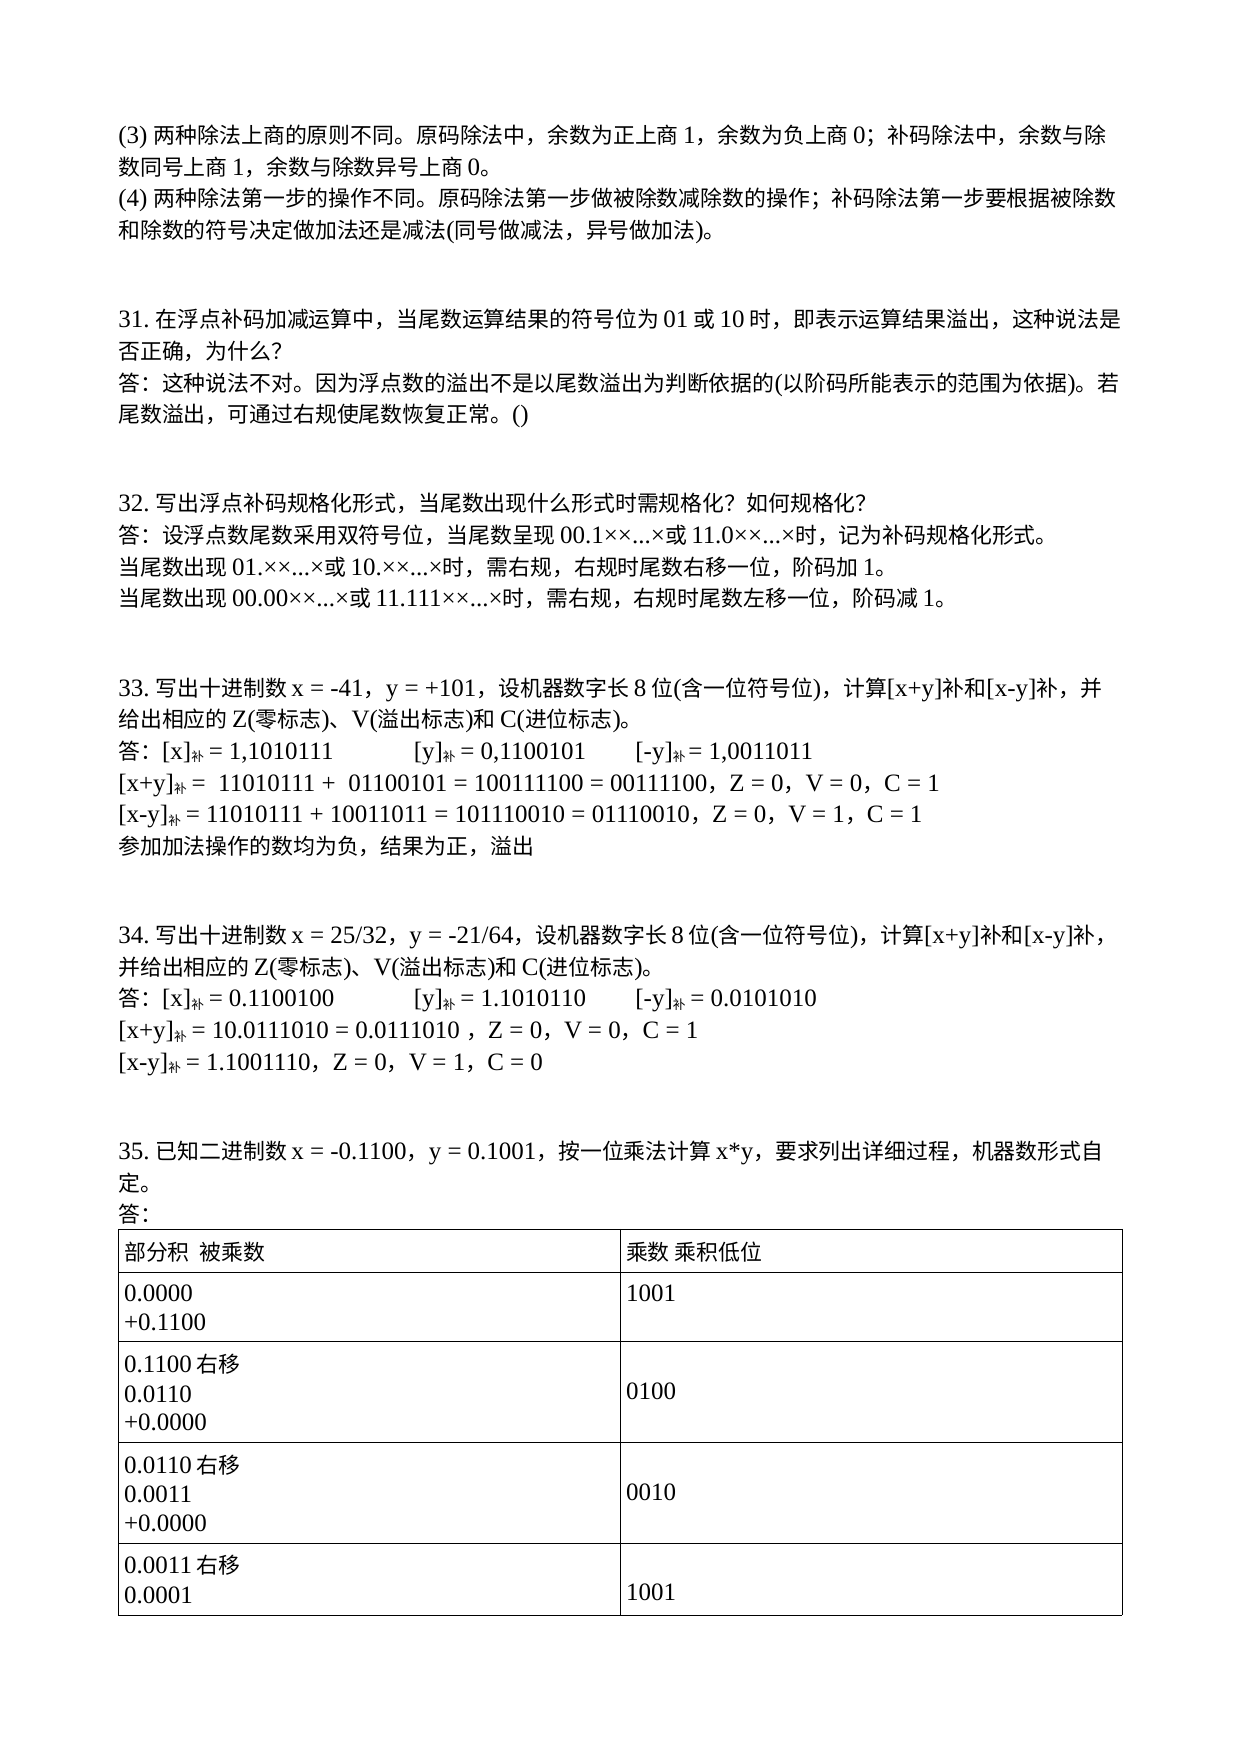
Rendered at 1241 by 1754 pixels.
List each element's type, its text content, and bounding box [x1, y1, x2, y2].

table_header 部分积 被乘数 [119, 1230, 620, 1272]
table_cell 0010 [621, 1443, 1122, 1543]
text 35. 已知二进制数x = -0.1100，y = 0.1001，按一位乘法计算x*y，要求列出详细过程，机器数形式自定。 [118, 1134, 1122, 1197]
text [x-y]补 = 1.1001110，Z = 0，V = 1，C = 0 [118, 1045, 1122, 1076]
table_cell 0100 [621, 1342, 1122, 1442]
text 答：设浮点数尾数采用双符号位，当尾数呈现00.1××...×或11.0××...×时，记为补码规格化形式。 [118, 518, 1122, 550]
table_header 乘数 乘积低位 [621, 1230, 1122, 1272]
text 答： [118, 1197, 1122, 1229]
text 33. 写出十进制数x = -41，y = +101，设机器数字长8位(含一位符号位)，计算[x+y]补和[x-y]补，并给出相应的Z(零标志)、V(溢出标志)和C(进位标志)。 [118, 671, 1122, 734]
text [x-y]补 = 11010111 + 10011011 = 101110010 = 01110010，Z = 0，V = 1，C = 1 [118, 797, 1122, 829]
table_cell 0.0011右移 0.0001 [119, 1544, 620, 1615]
text 答：[x]补 = 0.1100100 [y]补 = 1.1010110 [-y]补 = 0.0101010 [118, 981, 1122, 1013]
text 答：这种说法不对。因为浮点数的溢出不是以尾数溢出为判断依据的(以阶码所能表示的范围为依据)。若尾数溢出，可通过右规使尾数恢复正常。() [118, 366, 1122, 429]
text 答：[x]补 = 1,1010111 [y]补 = 0,1100101 [-y]补 = 1,0011011 [118, 734, 1122, 766]
text 参加加法操作的数均为负，结果为正，溢出 [118, 829, 1122, 861]
text 32. 写出浮点补码规格化形式，当尾数出现什么形式时需规格化？如何规格化？ [118, 486, 1122, 518]
text [x+y]补 = 10.0111010 = 0.0111010 ，Z = 0，V = 0，C = 1 [118, 1013, 1122, 1045]
text 当尾数出现01.××...×或10.××...×时，需右规，右规时尾数右移一位，阶码加1。 [118, 550, 1122, 581]
table_cell 1001 [621, 1544, 1122, 1615]
text (3) 两种除法上商的原则不同。原码除法中，余数为正上商1，余数为负上商0；补码除法中，余数与除数同号上商1，余数与除数异号上商0。 [118, 118, 1122, 181]
table_cell 0.0110右移 0.0011 +0.0000 [119, 1443, 620, 1543]
table_cell 1001 [621, 1273, 1122, 1341]
text 31. 在浮点补码加减运算中，当尾数运算结果的符号位为01或10时，即表示运算结果溢出，这种说法是否正确，为什么？ [118, 302, 1122, 366]
text 34. 写出十进制数x = 25/32，y = -21/64，设机器数字长8位(含一位符号位)，计算[x+y]补和[x-y]补，并给出相应的Z(零标志)、V(溢出标志)和C(进位标志)。 [118, 918, 1122, 981]
table_cell 0.0000 +0.1100 [119, 1273, 620, 1341]
text 当尾数出现00.00××...×或11.111××...×时，需右规，右规时尾数左移一位，阶码减1。 [118, 581, 1122, 613]
text (4) 两种除法第一步的操作不同。原码除法第一步做被除数减除数的操作；补码除法第一步要根据被除数和除数的符号决定做加法还是减法(同号做减法，异号做加法)。 [118, 181, 1122, 245]
text [x+y]补 = 11010111 + 01100101 = 100111100 = 00111100，Z = 0，V = 0，C = 1 [118, 766, 1122, 797]
table_cell 0.1100右移 0.0110 +0.0000 [119, 1342, 620, 1442]
